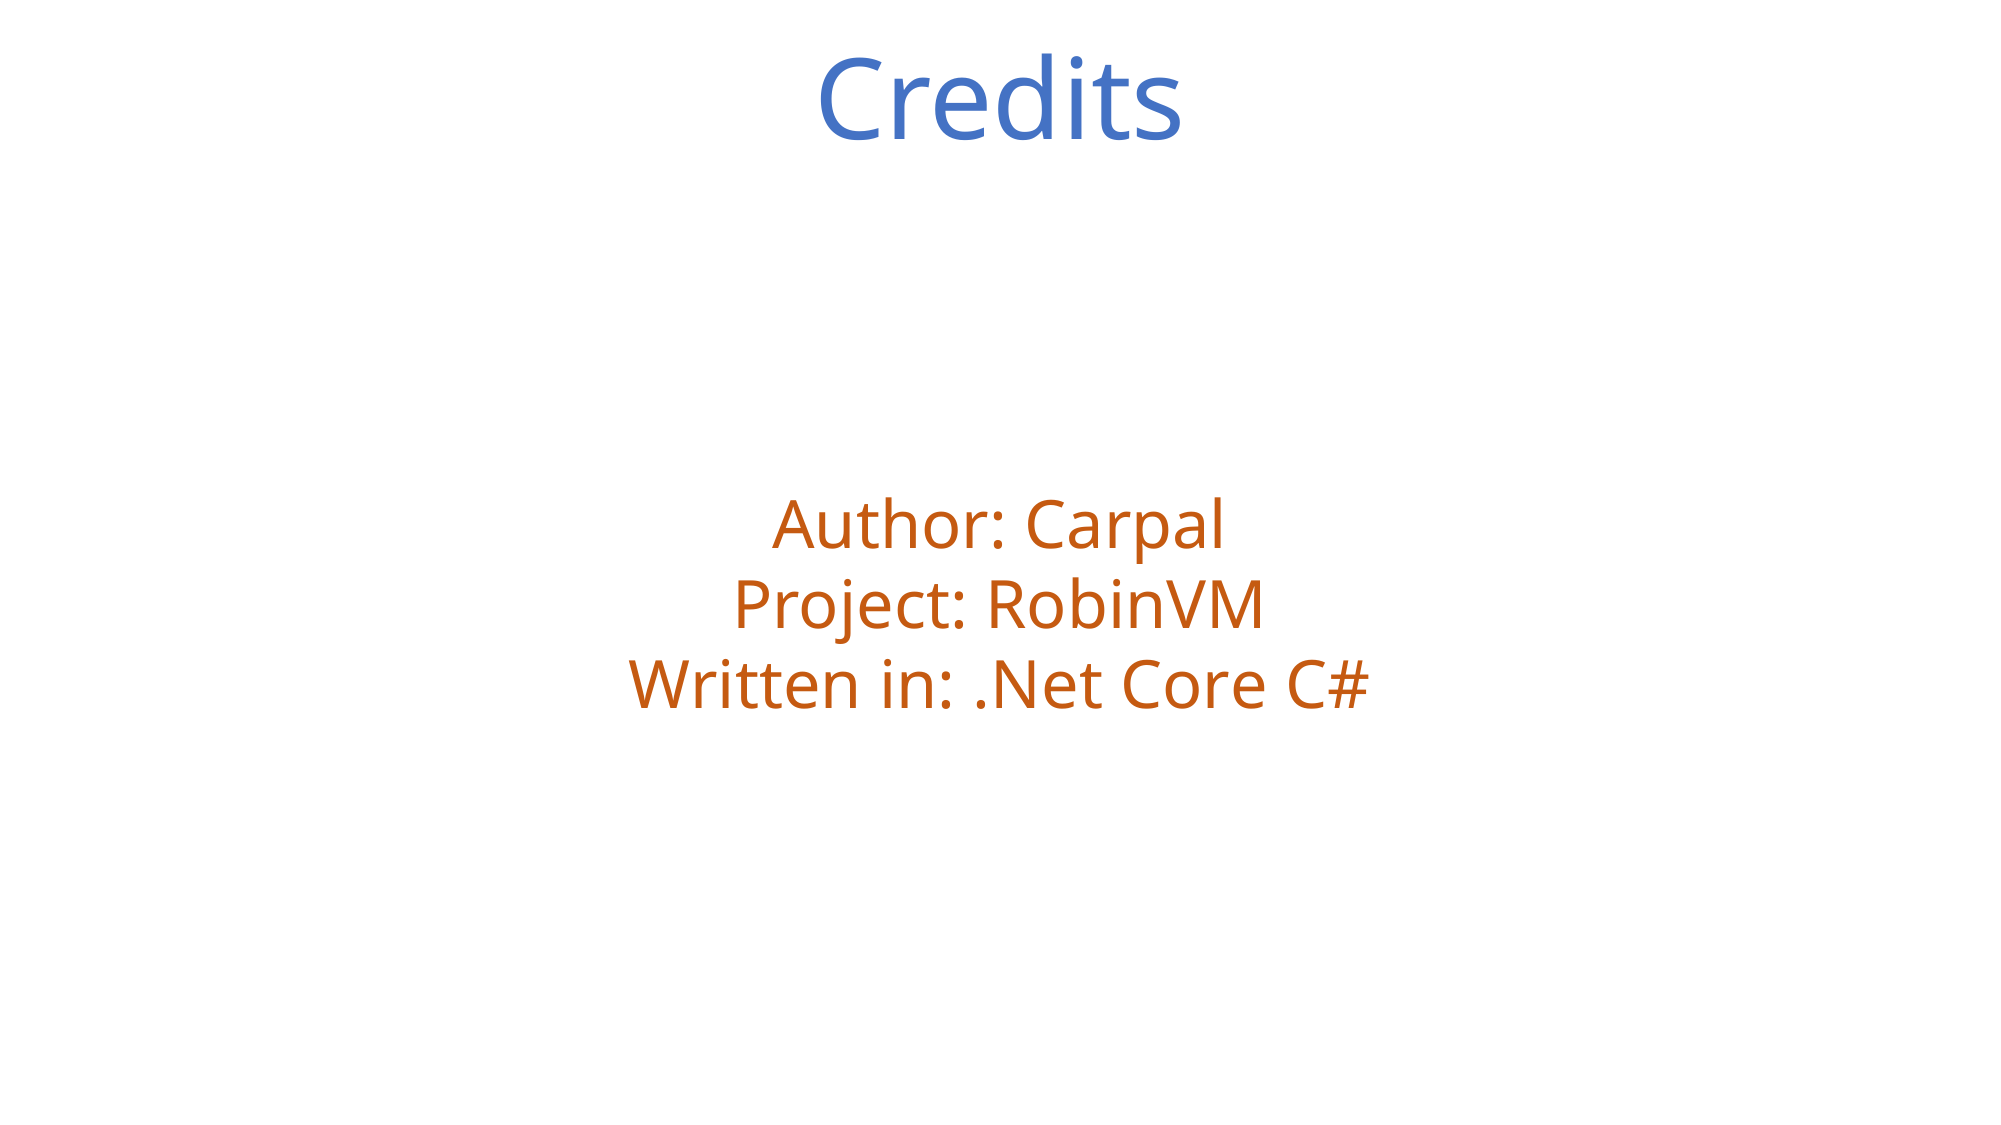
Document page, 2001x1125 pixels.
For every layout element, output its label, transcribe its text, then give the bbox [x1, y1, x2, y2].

text_box Credits [799, 20, 1201, 170]
text_box Author: Carpal Project: RobinVM Written in: .Net Core C# [77, 474, 1923, 729]
